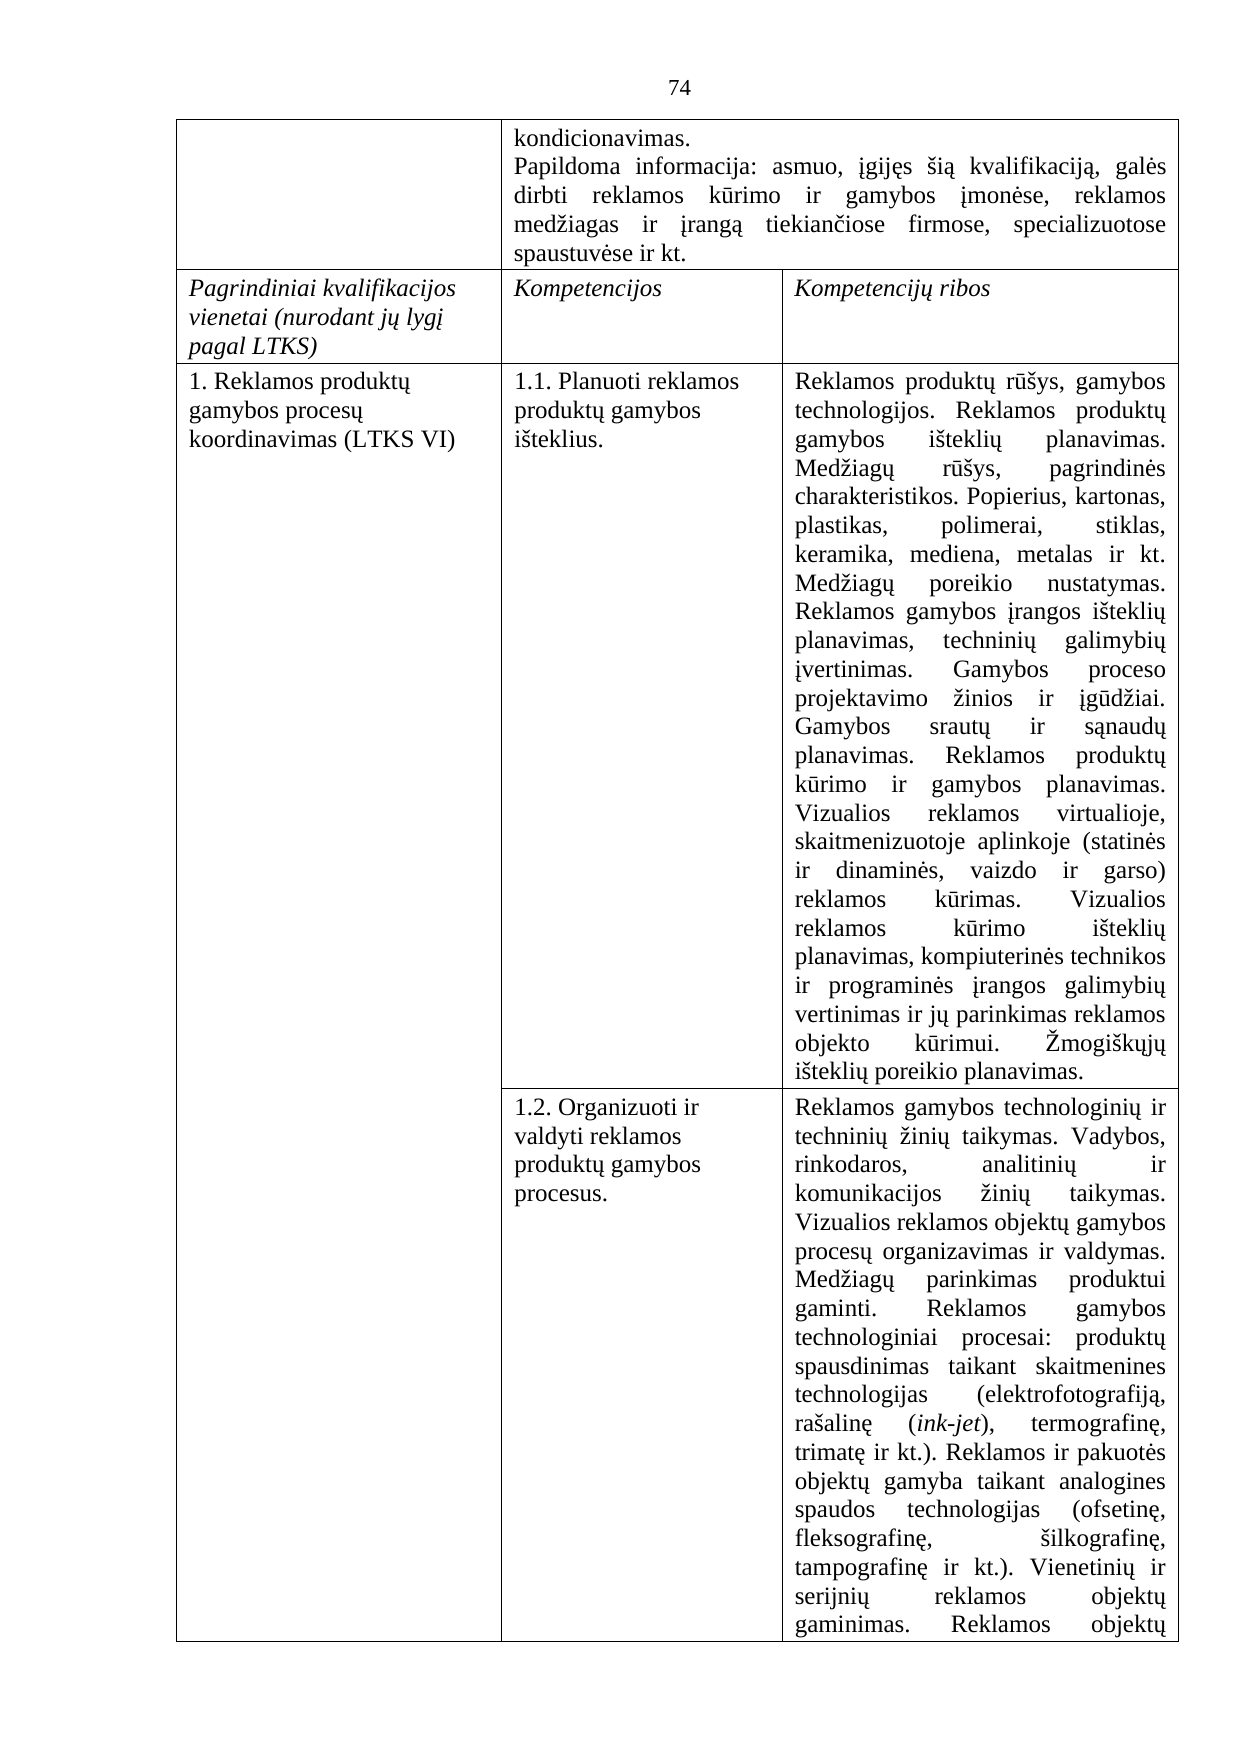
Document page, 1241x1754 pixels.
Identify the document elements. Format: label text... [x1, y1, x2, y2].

table_cell 1. Reklamos produktų gamybos procesų koordinavimas (LTKS VI) [177, 364, 501, 1641]
table_cell Kompetencijos [502, 270, 782, 362]
table_cell 1.2. Organizuoti ir valdyti reklamos produktų gamybos procesus. [502, 1089, 782, 1641]
table_header [177, 120, 501, 269]
table_cell Reklamos produktų rūšys, gamybos technologijos. Reklamos produktų gamybos išteklių planavimas. Medžiagų rūšys, pagrindinės charakteristikos. Popierius, kartonas, plastikas, polimerai, stiklas, keramika, mediena, metalas ir kt. Medžiagų poreikio nustatymas. Reklamos gamybos įrangos išteklių planavimas, techninių galimybių įvertinimas. Gamybos proceso projektavimo žinios ir įgūdžiai. Gamybos srautų ir sąnaudų planavimas. Reklamos produktų kūrimo ir gamybos planavimas. Vizualios reklamos virtualioje, skaitmenizuotoje aplinkoje (statinės ir dinaminės, vaizdo ir garso) reklamos kūrimas. Vizualios reklamos kūrimo išteklių planavimas, kompiuterinės technikos ir programinės įrangos galimybių vertinimas ir jų parinkimas reklamos objekto kūrimui. Žmogiškųjų išteklių poreikio planavimas. [783, 364, 1178, 1088]
table_header kondicionavimas. Papildoma informacija: asmuo, įgijęs šią kvalifikaciją, galės dirbti reklamos kūrimo ir gamybos įmonėse, reklamos medžiagas ir įrangą tiekiančiose firmose, specializuotose spaustuvėse ir kt. [502, 120, 1178, 269]
table_cell 1.1. Planuoti reklamos produktų gamybos išteklius. [502, 364, 782, 1088]
table_cell Reklamos gamybos technologinių ir techninių žinių taikymas. Vadybos, rinkodaros, analitinių ir komunikacijos žinių taikymas. Vizualios reklamos objektų gamybos procesų organizavimas ir valdymas. Medžiagų parinkimas produktui gaminti. Reklamos gamybos technologiniai procesai: produktų spausdinimas taikant skaitmenines technologijas (elektrofotografiją, rašalinę (ink-jet), termografinę, trimatę ir kt.). Reklamos ir pakuotės objektų gamyba taikant analogines spaudos technologijas (ofsetinę, fleksografinę, šilkografinę, tampografinę ir kt.). Vienetinių ir serijnių reklamos objektų gaminimas. Reklamos objektų [783, 1089, 1178, 1641]
table_cell Kompetencijų ribos [783, 270, 1178, 362]
table_cell Pagrindiniai kvalifikacijos vienetai (nurodant jų lygį pagal LTKS) [177, 270, 501, 362]
